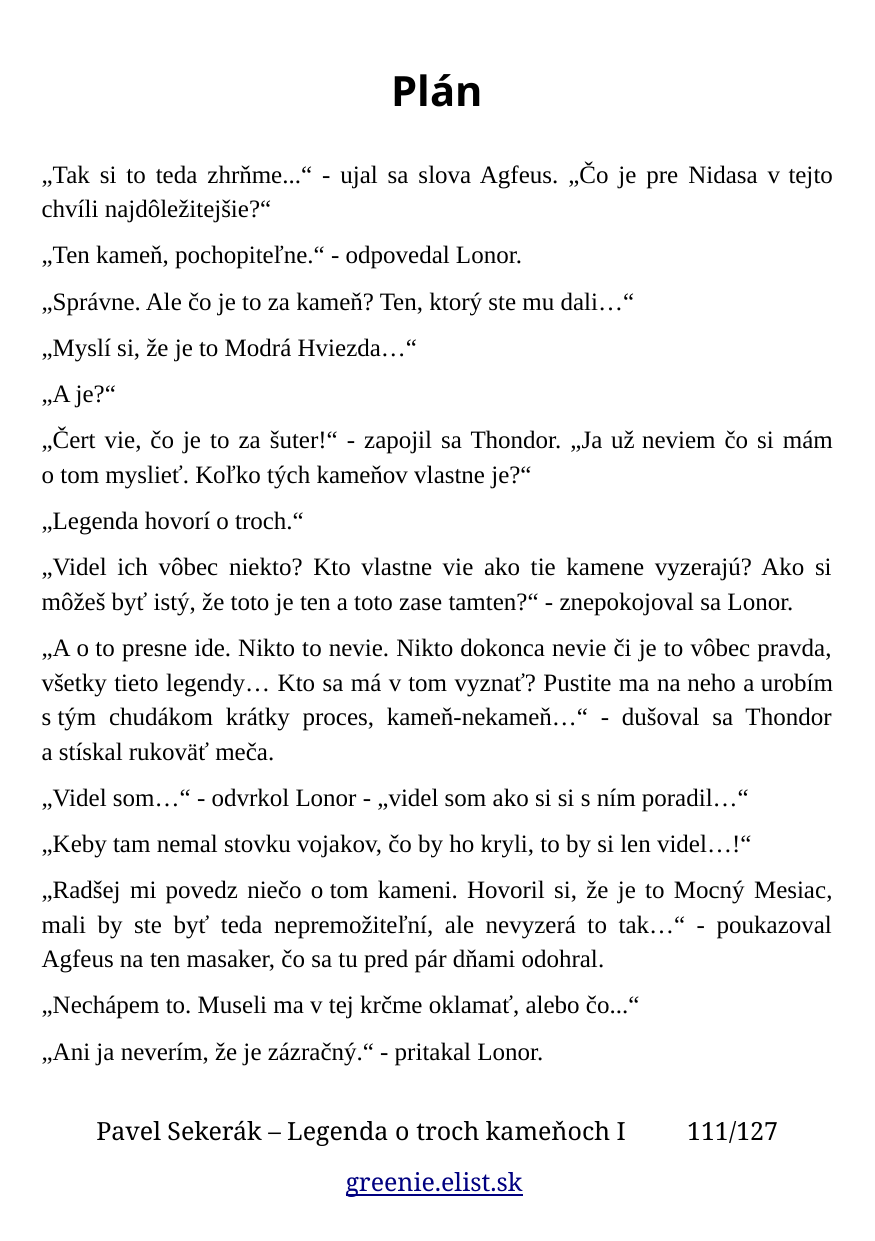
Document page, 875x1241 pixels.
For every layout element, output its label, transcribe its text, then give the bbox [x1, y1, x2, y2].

text „Čert vie, čo je to za šuter!“ - zapojil sa Thondor. „Ja už neviem čo si mám o tom myslieť. Koľko tých kameňov vlastne je?“ [41, 426, 833, 489]
text „A je?“ [41, 379, 833, 408]
text „Ten kameň, pochopiteľne.“ - odpovedal Lonor. [41, 241, 833, 269]
text „Keby tam nemal stovku vojakov, čo by ho kryli, to by si len videl…!“ [41, 829, 833, 858]
text „Myslí si, že je to Modrá Hviezda…“ [41, 333, 833, 362]
text „Legenda hovorí o troch.“ [41, 506, 833, 535]
text „A o to presne ide. Nikto to nevie. Nikto dokonca nevie či je to vôbec pravda, všetky tieto legendy… Kto sa má v tom vyznať? Pustite ma na neho a urobím s tým chudákom krátky proces, kameň-nekameň…“ - dušoval sa Thondor a stískal rukoväť meča. [41, 633, 833, 765]
text „Tak si to teda zhrňme...“ - ujal sa slova Agfeus. „Čo je pre Nidasa v tejto chvíli najdôležitejšie?“ [41, 160, 833, 223]
text „Nechápem to. Museli ma v tej krčme oklamať, alebo čo...“ [41, 991, 833, 1019]
text „Ani ja neverím, že je zázračný.“ - pritakal Lonor. [41, 1037, 833, 1066]
text „Radšej mi povedz niečo o tom kameni. Hovoril si, že je to Mocný Mesiac, mali by ste byť teda nepremožiteľní, ale nevyzerá to tak…“ - poukazoval Agfeus na ten masaker, čo sa tu pred pár dňami odohral. [41, 875, 833, 973]
text „Videl ich vôbec niekto? Kto vlastne vie ako tie kamene vyzerajú? Ako si môžeš byť istý, že toto je ten a toto zase tamten?“ - znepokojoval sa Lonor. [41, 552, 833, 616]
subtitle Plán [41, 62, 833, 119]
text „Videl som…“ - odvrkol Lonor - „videl som ako si si s ním poradil…“ [41, 783, 833, 812]
text „Správne. Ale čo je to za kameň? Ten, ktorý ste mu dali…“ [41, 287, 833, 316]
